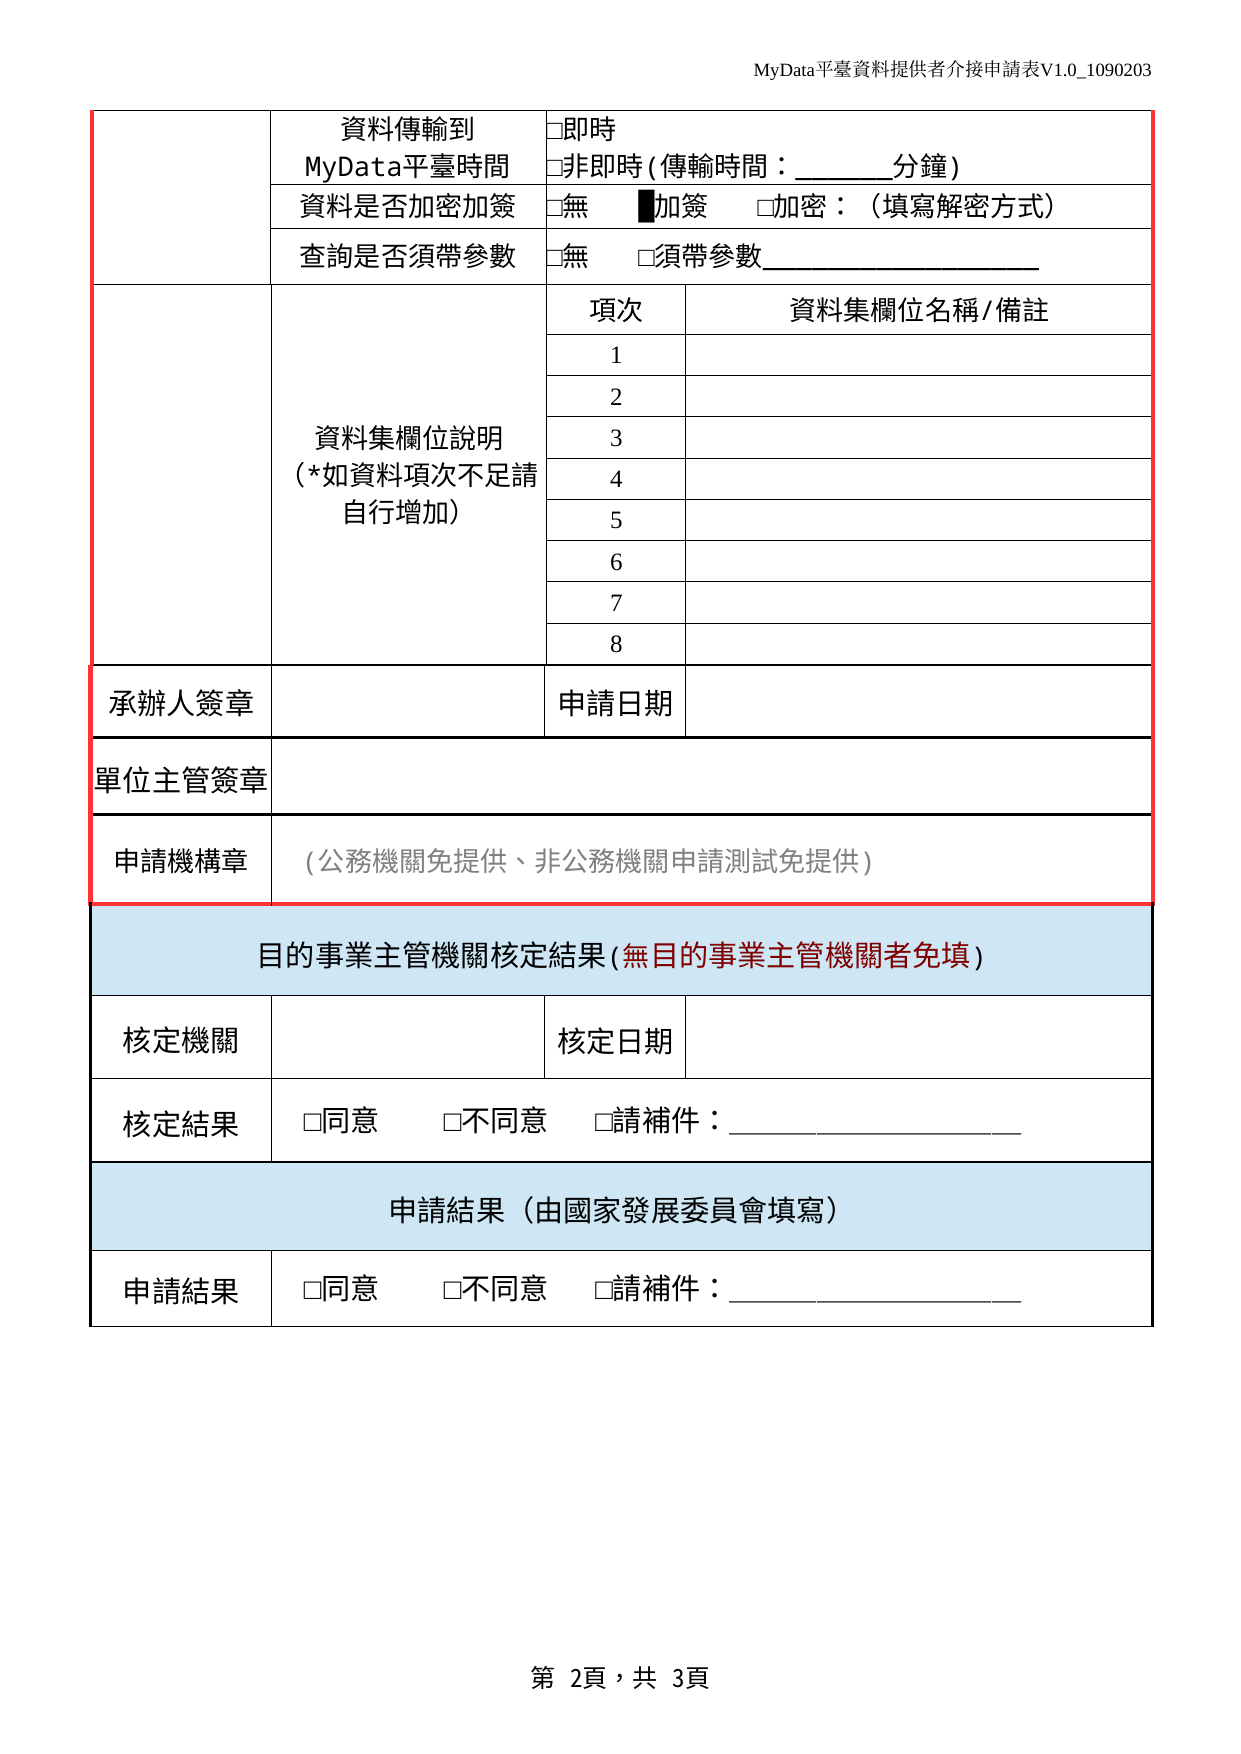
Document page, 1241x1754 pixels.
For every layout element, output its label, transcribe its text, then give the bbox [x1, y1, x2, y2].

table_cell [686, 541, 1151, 581]
table_header [686, 666, 1151, 736]
table_cell □無 □須帶參數_________________ [547, 229, 1151, 284]
table_cell [272, 996, 544, 1078]
table_cell 7 [547, 582, 685, 622]
table_cell 3 [547, 417, 685, 457]
table_header 項次 [547, 285, 685, 334]
table_cell (公務機關免提供、非公務機關申請測試免提供) [272, 816, 1151, 902]
table_cell 申請結果（由國家發展委員會填寫） [92, 1163, 1151, 1250]
table_cell □無 █加簽 □加密：（填寫解密方式） [547, 185, 1151, 228]
table_cell [686, 582, 1151, 622]
table_cell 核定日期 [545, 996, 685, 1078]
table_cell 6 [547, 541, 685, 581]
table_header [272, 666, 544, 736]
table_cell □即時 □非即時(傳輸時間：______分鐘) [547, 111, 1151, 184]
table_cell 2 [547, 376, 685, 416]
table_header 承辦人簽章 [93, 666, 271, 736]
table_header 資料集欄位名稱/備註 [686, 285, 1151, 334]
table_cell 單位主管簽章 [93, 739, 271, 813]
table_cell [94, 111, 270, 284]
table_cell □同意 □不同意 □請補件：＿＿＿＿＿＿＿＿＿＿ [272, 1251, 1151, 1326]
table_cell 查詢是否須帶參數 [271, 229, 546, 284]
table_header 申請日期 [545, 666, 685, 736]
table_cell [686, 335, 1151, 375]
table_cell 申請結果 [92, 1251, 271, 1326]
table_cell [686, 376, 1151, 416]
table_cell [686, 624, 1151, 664]
table_cell [686, 417, 1151, 457]
table_cell 核定機關 [92, 996, 271, 1078]
table_cell 核定結果 [92, 1079, 271, 1161]
table_cell □同意 □不同意 □請補件：＿＿＿＿＿＿＿＿＿＿ [272, 1079, 1151, 1161]
table_cell 申請機構章 [93, 816, 271, 902]
table_cell [686, 459, 1151, 499]
table_header 資料集欄位說明 （*如資料項次不足請自行增加） [272, 285, 546, 664]
table_cell 資料傳輸到 MyData平臺時間 [271, 111, 546, 184]
table_cell [686, 500, 1151, 540]
table_cell 4 [547, 459, 685, 499]
table_cell [686, 996, 1151, 1078]
table_cell 1 [547, 335, 685, 375]
table_cell 目的事業主管機關核定結果(無目的事業主管機關者免填) [92, 906, 1151, 995]
table_cell 8 [547, 624, 685, 664]
table_cell [272, 739, 1151, 813]
table_cell 資料是否加密加簽 [271, 185, 546, 228]
table_cell 5 [547, 500, 685, 540]
table_header [94, 285, 271, 664]
